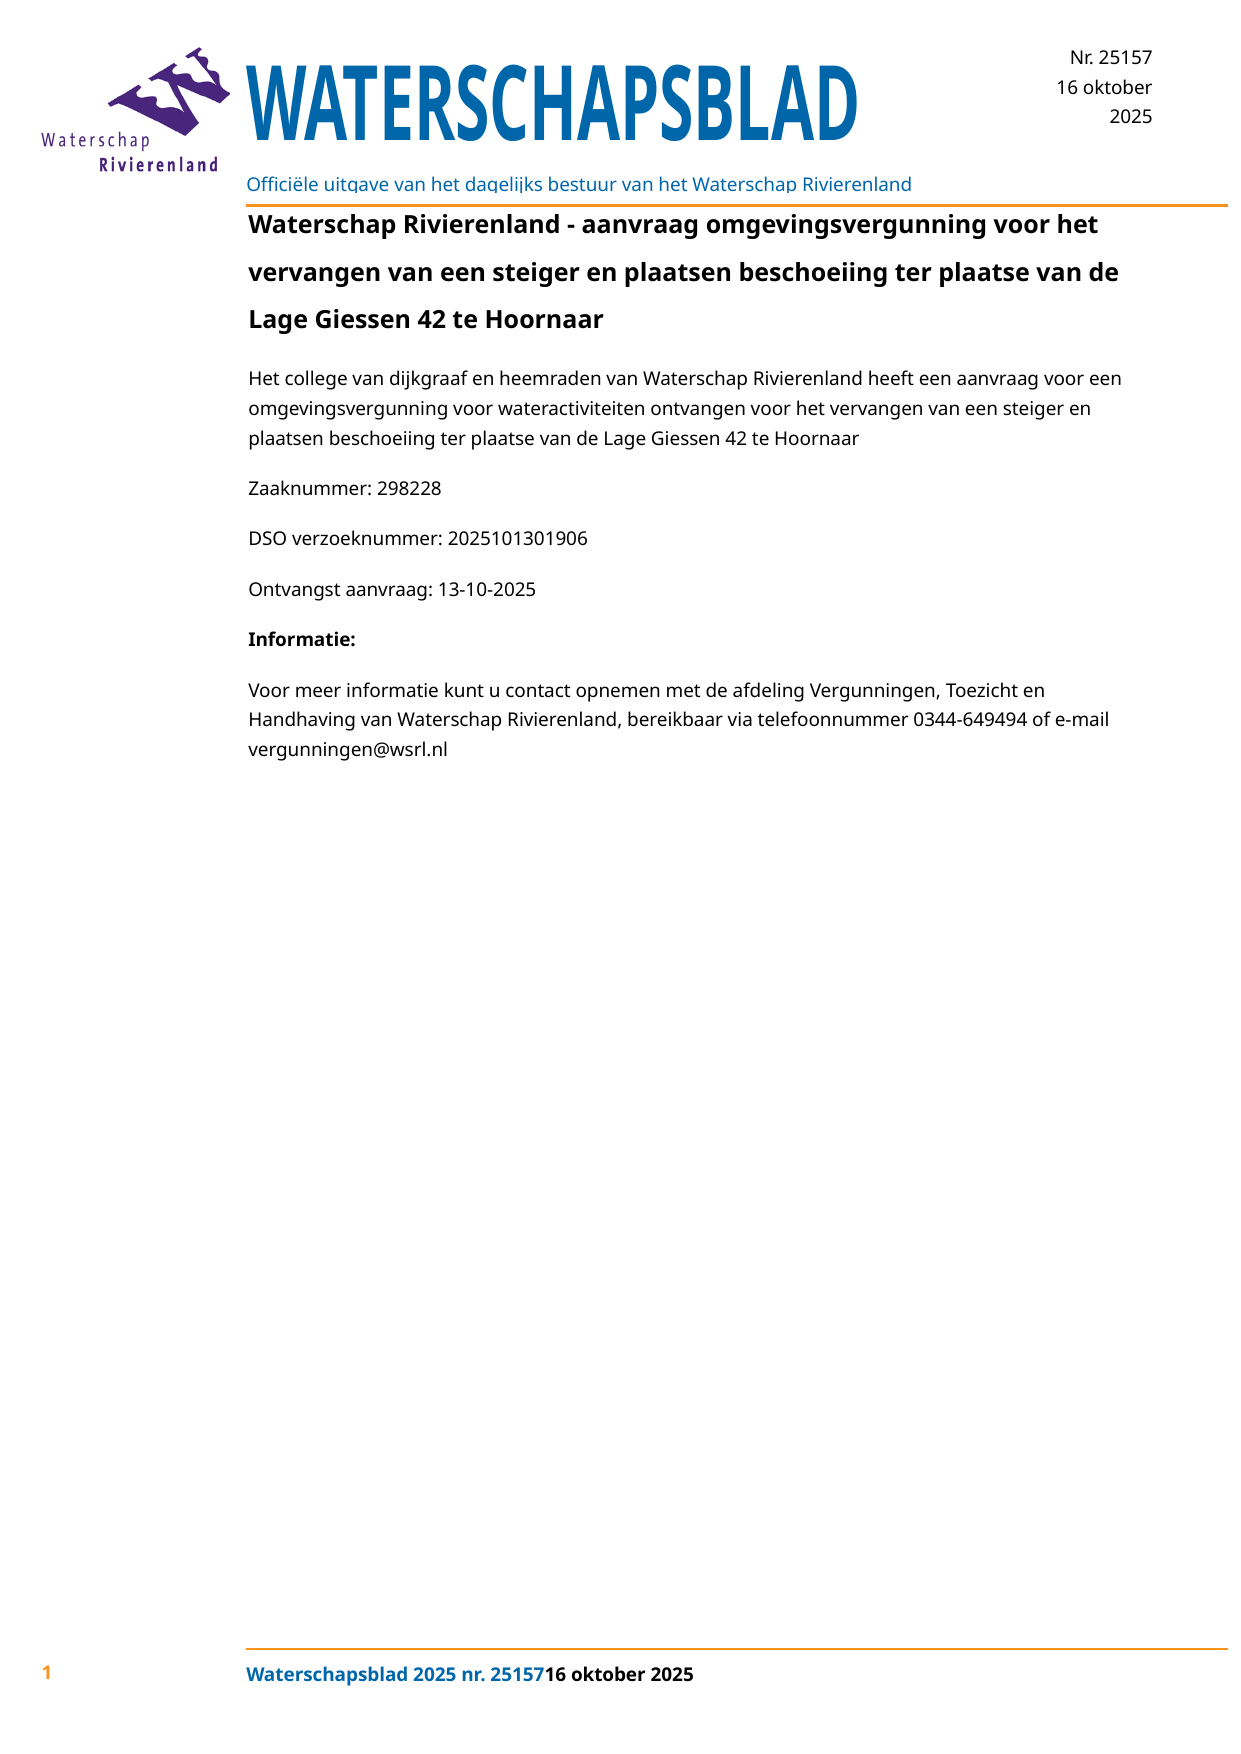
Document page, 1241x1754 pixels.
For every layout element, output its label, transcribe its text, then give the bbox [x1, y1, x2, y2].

text DSO verzoeknummer: 2025101301906 [248, 526, 1152, 551]
text Ontvangst aanvraag: 13-10-2025 [248, 576, 1152, 602]
text Waterschap Rivierenland - aanvraag omgevingsvergunning voor het vervangen van een steiger en plaatsen beschoeiing ter plaatse van de Lage Giessen 42 te Hoornaar [248, 207, 1152, 336]
text Het college van dijkgraaf en heemraden van Waterschap Rivierenland heeft een aanvraag voor een omgevingsvergunning voor wateractiviteiten ontvangen voor het vervangen van een steiger en plaatsen beschoeiing ter plaatse van de Lage Giessen 42 te Hoornaar [248, 366, 1152, 450]
picture [41, 47, 231, 172]
text Voor meer informatie kunt u contact opnemen met de afdeling Vergunningen, Toezicht en Handhaving van Waterschap Rivierenland, bereikbaar via telefoonnummer 0344-649494 of e-mail vergunningen@wsrl.nl [248, 677, 1152, 762]
text Informatie: [248, 626, 1152, 652]
text Zaaknummer: 298228 [248, 475, 1152, 501]
